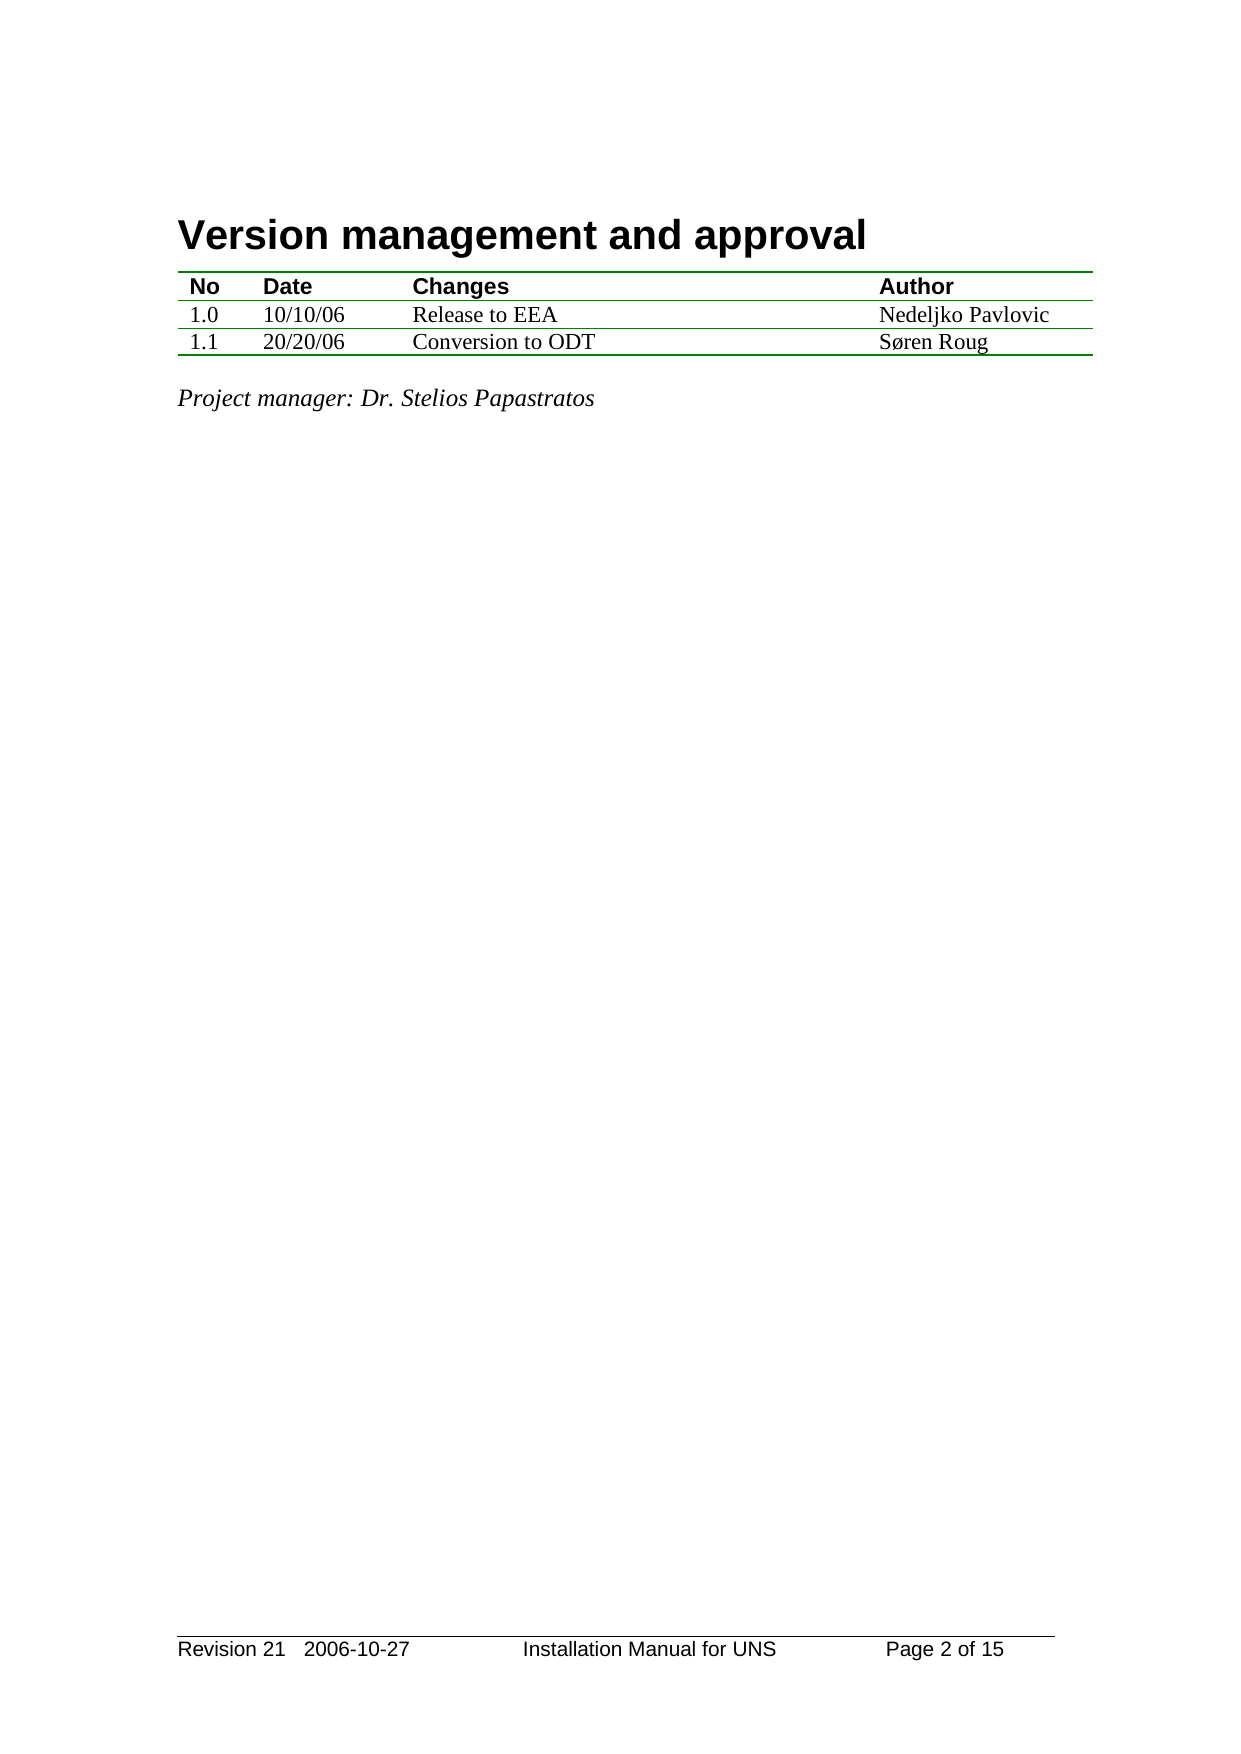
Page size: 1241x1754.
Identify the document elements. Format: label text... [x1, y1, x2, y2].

table_header No [178, 273, 252, 300]
table_cell Nedeljko Pavlovic [868, 301, 1093, 327]
subtitle Version management and approval [177, 210, 1092, 258]
table_cell 1.1 [178, 329, 252, 354]
table_cell Conversion to ODT [401, 329, 868, 354]
table_cell Release to EEA [401, 301, 868, 327]
text Project manager: Dr. Stelios Papastratos [177, 383, 1092, 412]
table_header Date [252, 273, 401, 300]
table_cell 1.0 [178, 301, 252, 327]
table_header Changes [401, 273, 868, 300]
table_cell 10/10/06 [252, 301, 401, 327]
table_cell 20/20/06 [252, 329, 401, 354]
table_header Author [868, 273, 1093, 300]
table_cell Søren Roug [868, 329, 1093, 354]
